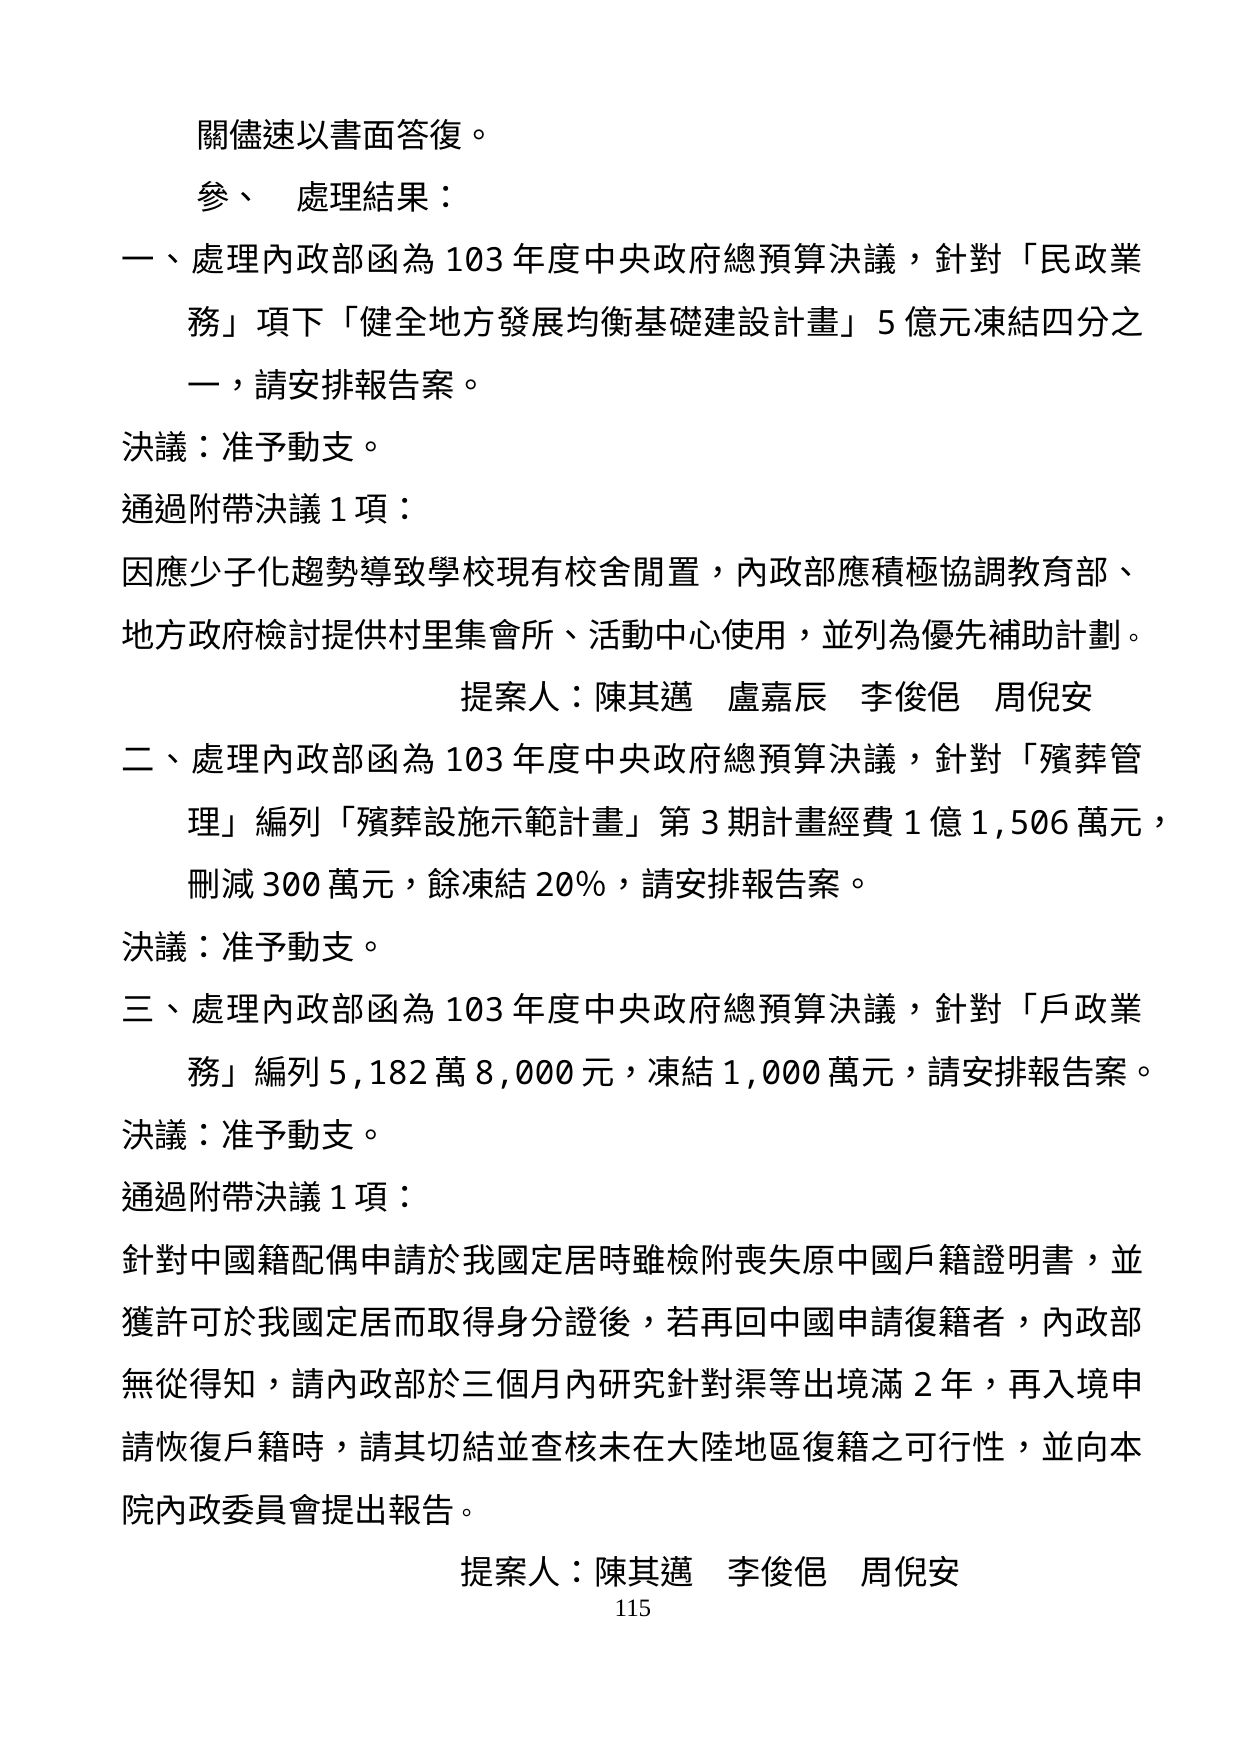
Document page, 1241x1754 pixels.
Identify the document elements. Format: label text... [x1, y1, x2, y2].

text 提案人：陳其邁 盧嘉辰 李俊俋 周倪安 [187, 653, 1144, 716]
text 決議：准予動支。 [121, 903, 1144, 966]
text 一、處理內政部函為103年度中央政府總預算決議，針對「民政業務」項下「健全地方發展均衡基礎建設計畫」5億元凍結四分之一，請安排報告案。 [121, 216, 1144, 403]
text 二、處理內政部函為103年度中央政府總預算決議，針對「殯葬管理」編列「殯葬設施示範計畫」第3期計畫經費1億1,506萬元，刪減300萬元，餘凍結20％，請安排報告案。 [121, 716, 1144, 903]
list 關儘速以書面答復。 [196, 91, 1144, 153]
text 決議：准予動支。 [121, 403, 1144, 466]
list 處理結果： [196, 153, 1144, 216]
text 針對中國籍配偶申請於我國定居時雖檢附喪失原中國戶籍證明書，並獲許可於我國定居而取得身分證後，若再回中國申請復籍者，內政部無從得知，請內政部於三個月內研究針對渠等出境滿2年，再入境申請恢復戶籍時，請其切結並查核未在大陸地區復籍之可行性，並向本院內政委員會提出報告。 [121, 1216, 1144, 1528]
text 三、處理內政部函為103年度中央政府總預算決議，針對「戶政業務」編列5,182萬8,000元，凍結1,000萬元，請安排報告案。 [121, 966, 1144, 1091]
text 提案人：陳其邁 李俊俋 周倪安 [187, 1528, 1144, 1591]
text 決議：准予動支。 [121, 1091, 1144, 1153]
text 通過附帶決議1項： [121, 1153, 1144, 1216]
text 因應少子化趨勢導致學校現有校舍閒置，內政部應積極協調教育部、地方政府檢討提供村里集會所、活動中心使用，並列為優先補助計劃。 [121, 528, 1144, 653]
text 通過附帶決議1項： [121, 466, 1144, 528]
